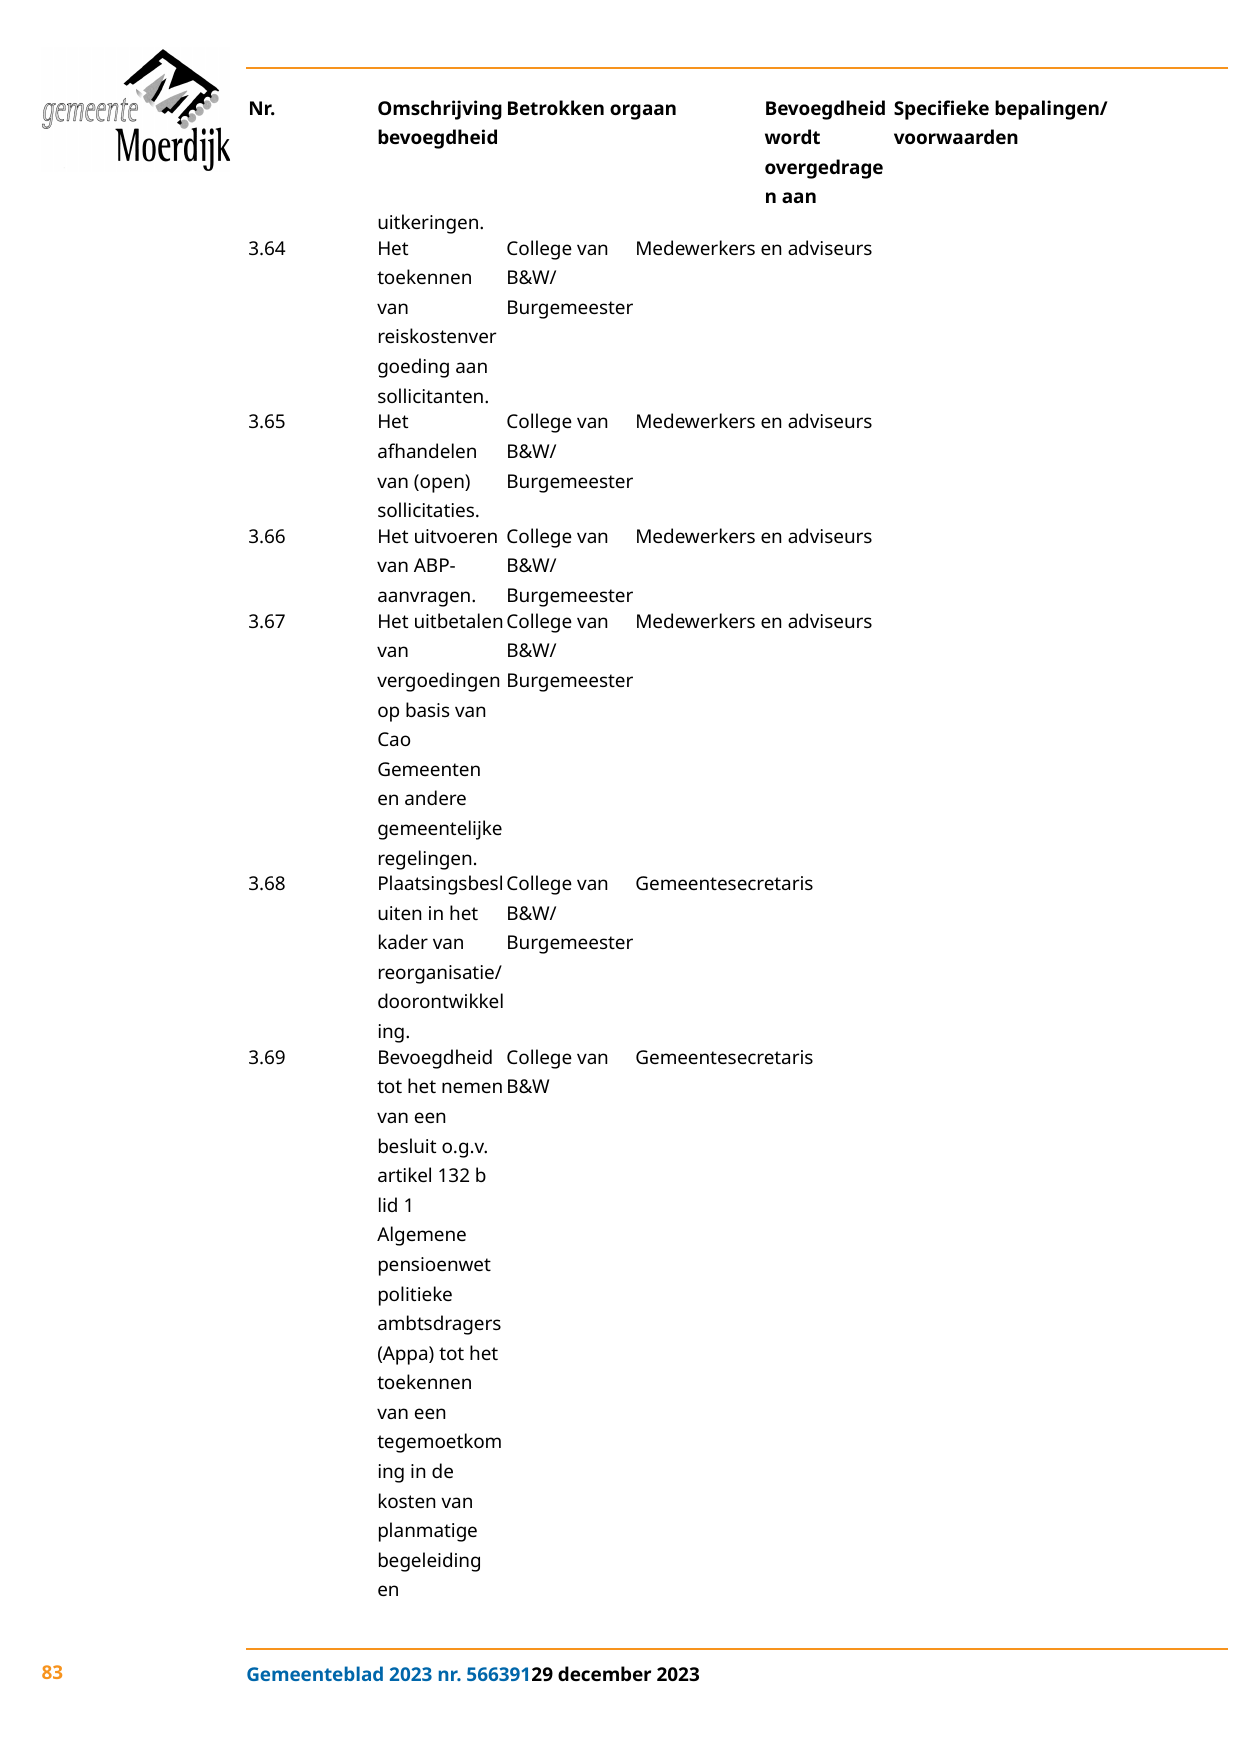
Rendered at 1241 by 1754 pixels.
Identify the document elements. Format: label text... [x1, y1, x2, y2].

table_cell [1023, 409, 1152, 523]
table_cell [1023, 1044, 1152, 1602]
table_cell [248, 209, 377, 235]
picture [41, 47, 231, 172]
table_cell 3.66 [248, 523, 377, 608]
table_cell College van B&W/ Burgemeester [506, 235, 635, 409]
table_cell [1023, 870, 1152, 1044]
table_cell Het toekennen van reiskostenvergoeding aan sollicitanten. [377, 235, 506, 409]
table_cell College van B&W/ Burgemeester [506, 608, 635, 870]
table_cell College van B&W [506, 1044, 635, 1602]
table_cell 3.64 [248, 235, 377, 409]
table_header Bevoegdheid wordt overgedragen aan [764, 95, 893, 209]
table_cell Medewerkers en adviseurs [635, 523, 1022, 608]
table_cell 3.68 [248, 870, 377, 1044]
table_cell Medewerkers en adviseurs [635, 608, 1022, 870]
table_cell [1023, 523, 1152, 608]
table_cell uitkeringen. [377, 209, 506, 235]
table_cell Het afhandelen van (open) sollicitaties. [377, 409, 506, 523]
table_header Specifieke bepalingen/ voorwaarden [894, 95, 1152, 209]
table_cell [1023, 235, 1152, 409]
table_cell 3.69 [248, 1044, 377, 1602]
table_cell [1023, 209, 1152, 235]
table_cell Medewerkers en adviseurs [635, 409, 1022, 523]
table_header Omschrijving bevoegdheid [377, 95, 506, 209]
table_cell Gemeentesecretaris [635, 1044, 1022, 1602]
table_cell Gemeentesecretaris [635, 870, 1022, 1044]
table_cell Bevoegdheid tot het nemen van een besluit o.g.v. artikel 132 b lid 1 Algemene pensioenwet politieke ambtsdragers (Appa) tot het toekennen van een tegemoetkoming in de kosten van planmatige begeleiding en [377, 1044, 506, 1602]
table_cell Medewerkers en adviseurs [635, 235, 1022, 409]
table_cell College van B&W/ Burgemeester [506, 523, 635, 608]
table_cell [1023, 608, 1152, 870]
table_header Betrokken orgaan [506, 95, 764, 209]
table_header Nr. [248, 95, 377, 209]
table_cell Plaatsingsbesluiten in het kader van reorganisatie/doorontwikkeling. [377, 870, 506, 1044]
table_cell [635, 209, 1022, 235]
table_cell College van B&W/ Burgemeester [506, 409, 635, 523]
table_cell Het uitbetalen van vergoedingen op basis van Cao Gemeenten en andere gemeentelijke regelingen. [377, 608, 506, 870]
table_cell [506, 209, 635, 235]
table_cell 3.65 [248, 409, 377, 523]
table_cell College van B&W/ Burgemeester [506, 870, 635, 1044]
table_cell 3.67 [248, 608, 377, 870]
table_cell Het uitvoeren van ABP-aanvragen. [377, 523, 506, 608]
